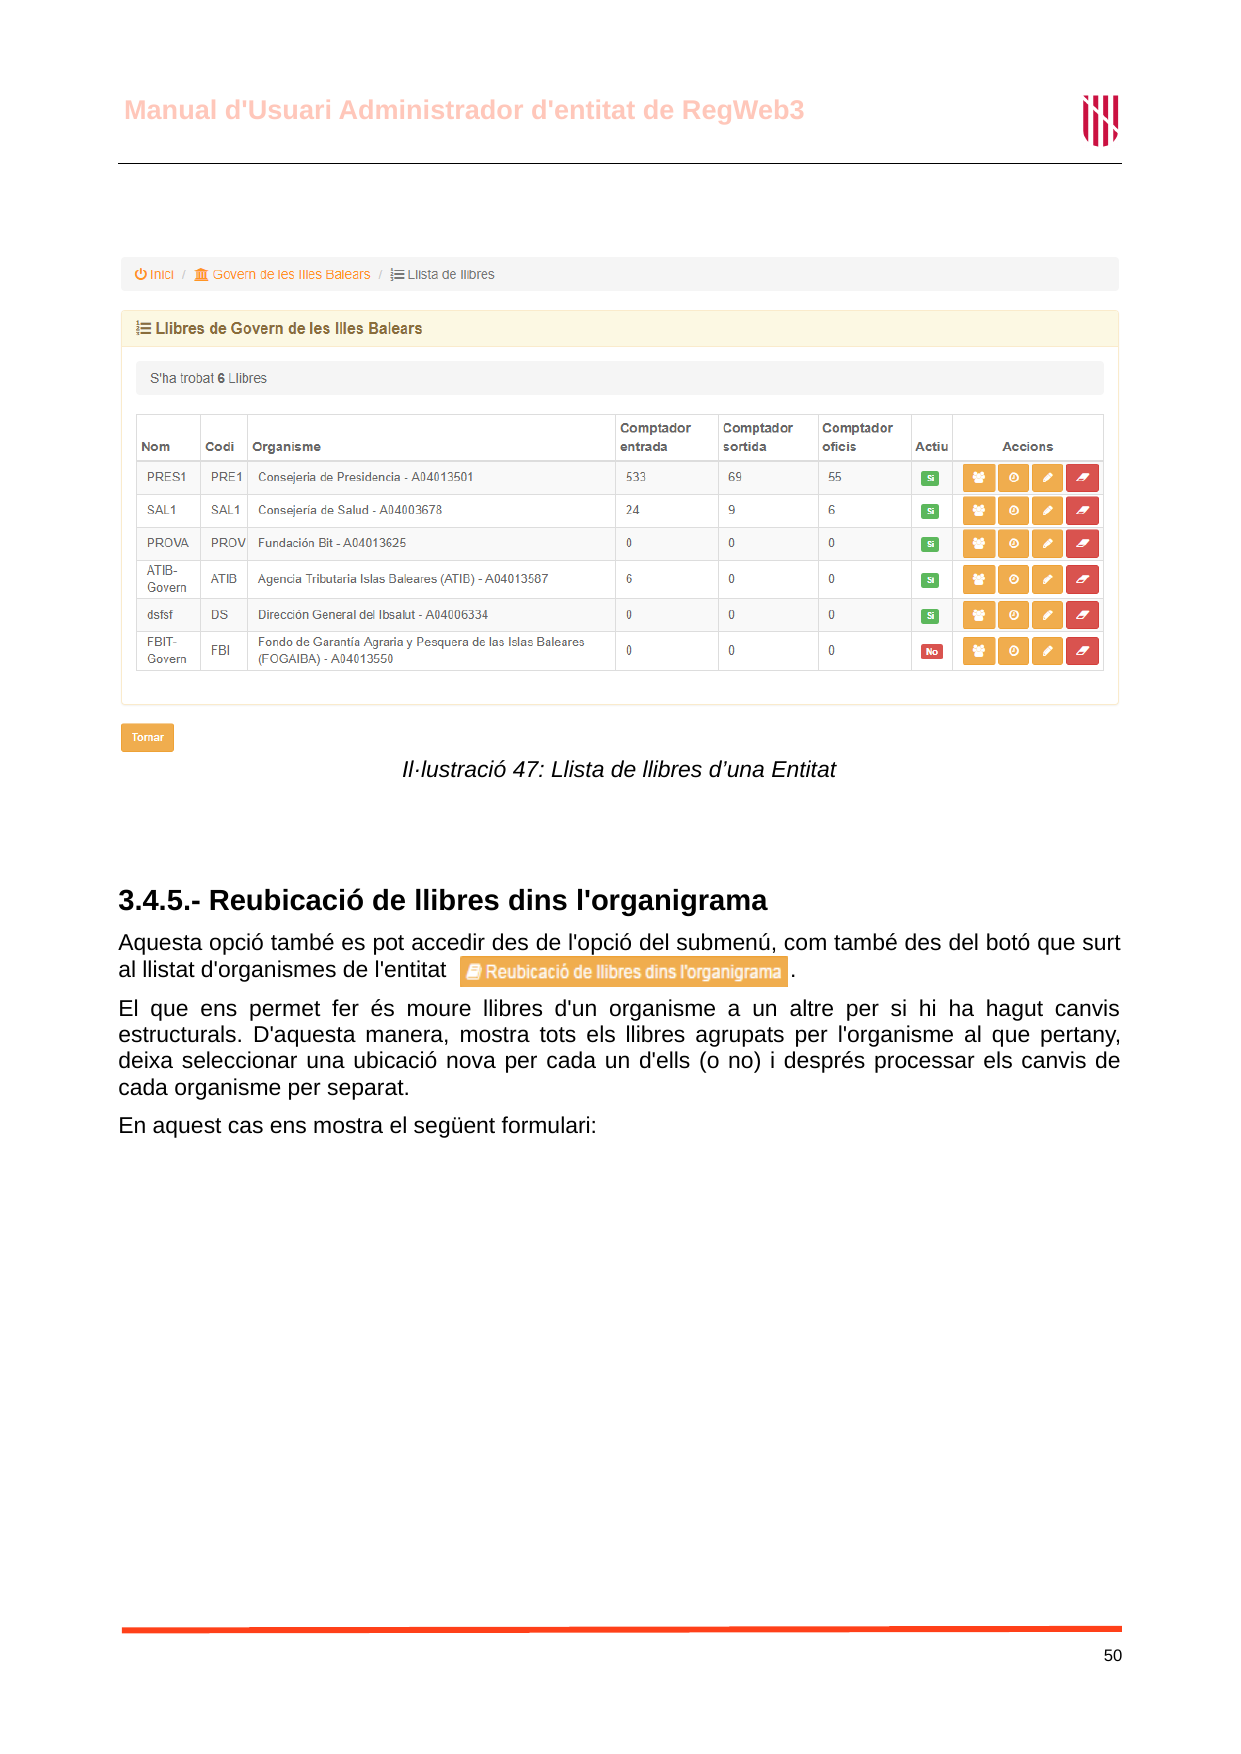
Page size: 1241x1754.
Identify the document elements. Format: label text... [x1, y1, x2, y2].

text En aquest cas ens mostra el següent formulari: [118, 1112, 1122, 1139]
picture [118, 254, 1123, 756]
text Il·lustració 47: Llista de llibres d’una Entitat [118, 756, 1122, 782]
subtitle Reubicació de llibres dins l'organigrama [118, 883, 1122, 917]
picture [1080, 93, 1121, 148]
text Aquesta opció també es pot accedir des de l'opció del submenú, com també des del botó que surt al llistat d'organismes de l'entitat . [118, 929, 1122, 982]
text El que ens permet fer és moure llibres d'un organisme a un altre per si hi ha hagut canvis estructurals. D'aquesta manera, mostra tots els llibres agrupats per l'organisme al que pertany, deixa seleccionar una ubicació nova per cada un d'ells (o no) i després processar els canvis de cada organisme per separat. [118, 994, 1122, 1100]
